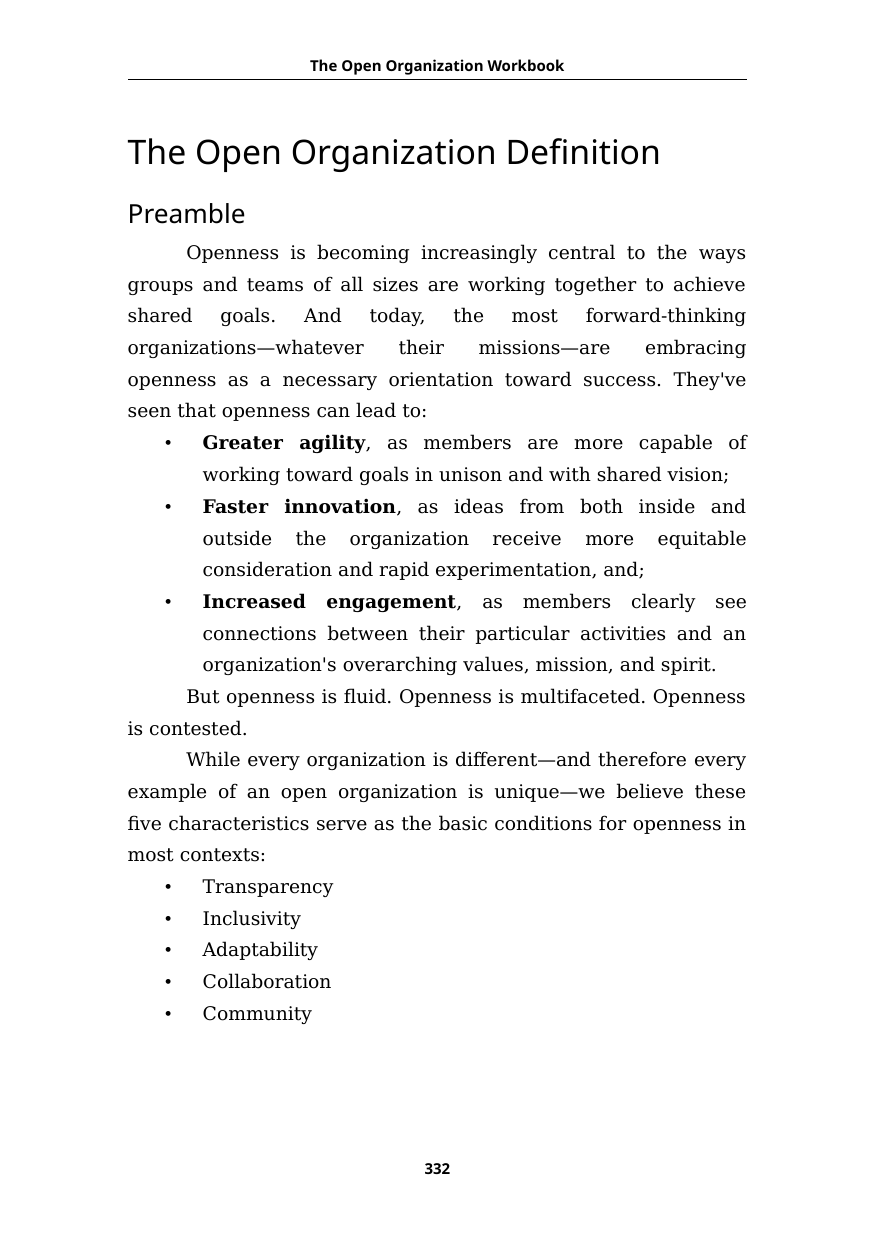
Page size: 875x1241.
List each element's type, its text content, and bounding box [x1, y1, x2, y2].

list Greater agility, as members are more capable of working toward goals in unison and with shared vision; [165, 432, 747, 486]
list Inclusivity [165, 908, 747, 930]
list Collaboration [165, 971, 747, 993]
list Transparency [165, 876, 747, 898]
subtitle The Open Organization Definition [127, 133, 747, 172]
text While every organization is different—and therefore every example of an open organization is unique—we believe these five characteristics serve as the basic conditions for openness in most contexts: [127, 749, 747, 866]
text But openness is fluid. Openness is multifaceted. Openness is contested. [127, 686, 747, 740]
list Community [165, 1003, 747, 1025]
list Faster innovation, as ideas from both inside and outside the organization receive more equitable consideration and rapid experimentation, and; [165, 496, 747, 581]
subtitle Preamble [127, 199, 747, 230]
list Increased engagement, as members clearly see connections between their particular activities and an organization's overarching values, mission, and spirit. [165, 591, 747, 676]
text Openness is becoming increasingly central to the ways groups and teams of all sizes are working together to achieve shared goals. And today, the most forward-thinking organizations—whatever their missions—are embracing openness as a necessary orientation toward success. They've seen that openness can lead to: [127, 242, 747, 422]
list Adaptability [165, 939, 747, 961]
